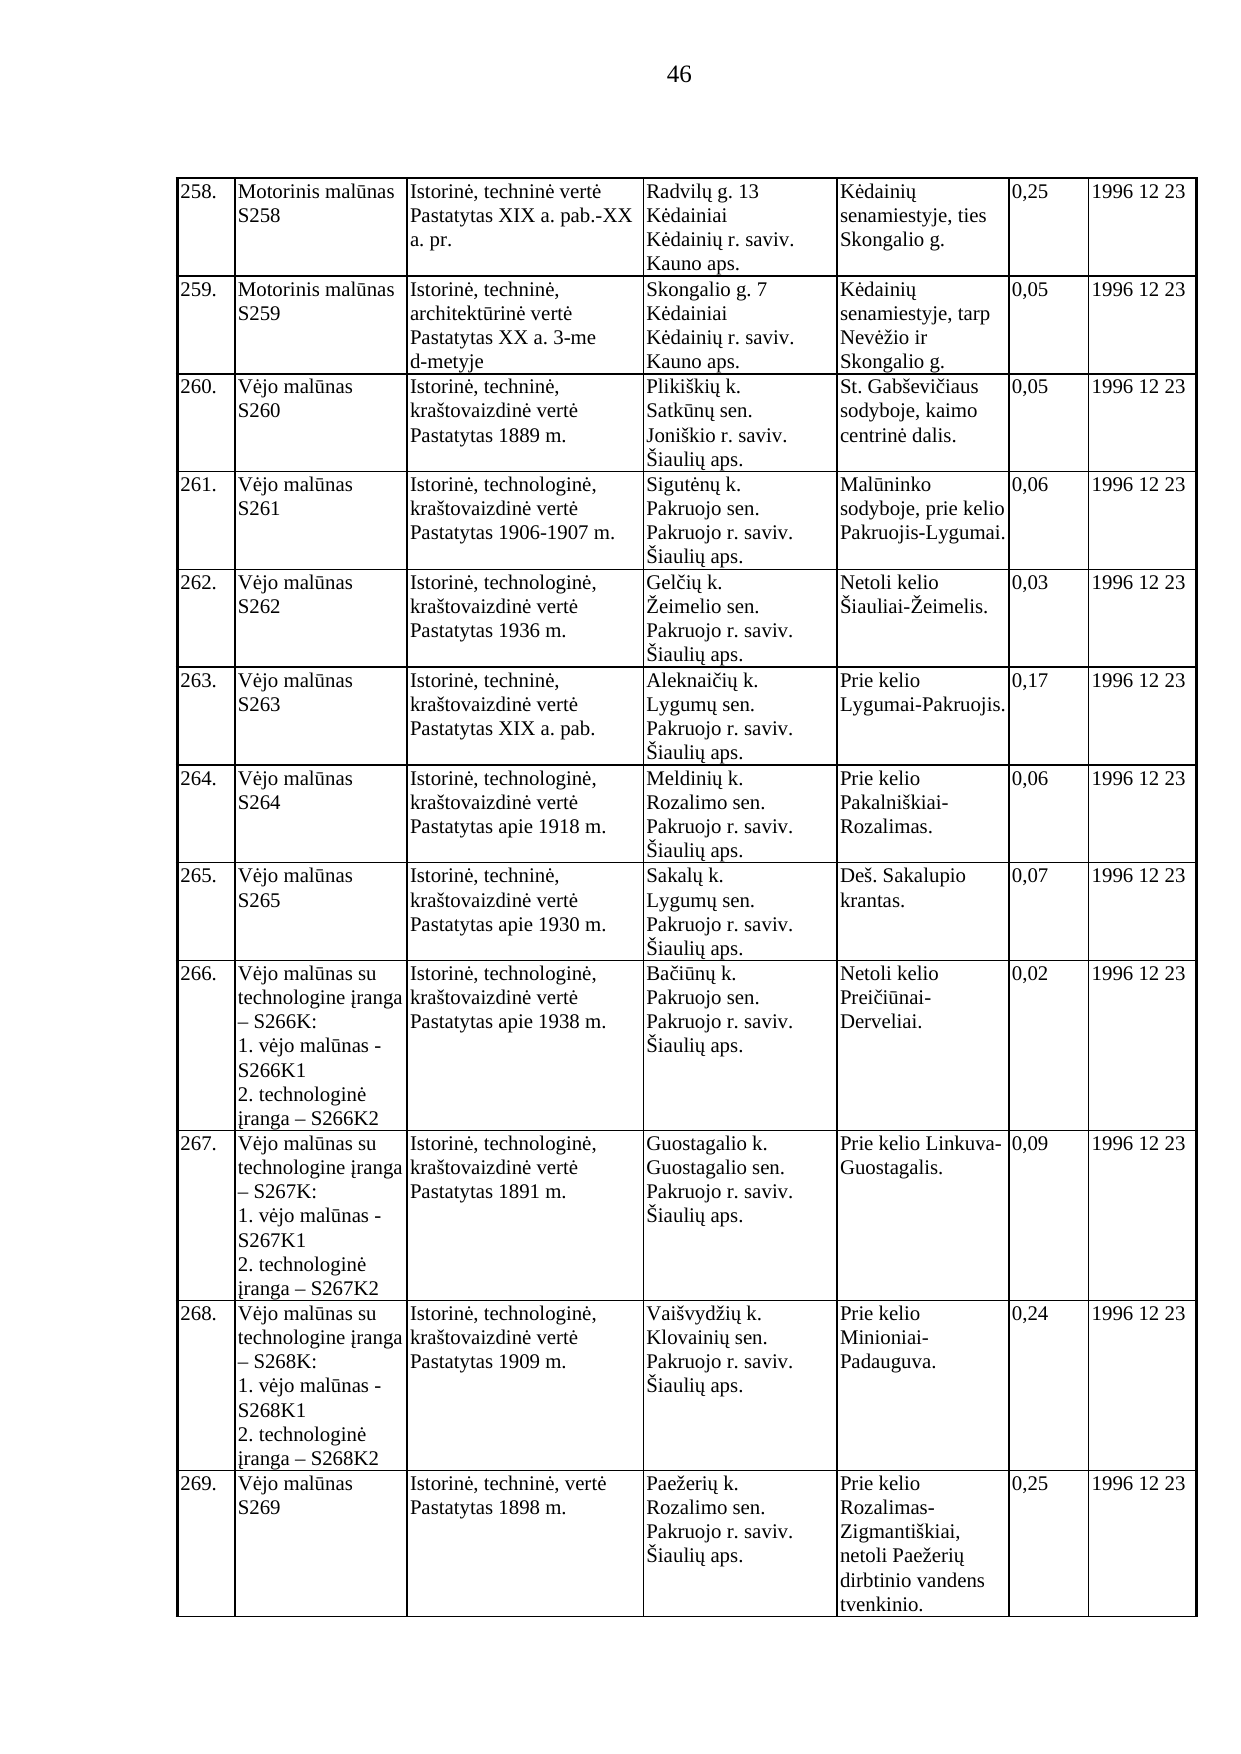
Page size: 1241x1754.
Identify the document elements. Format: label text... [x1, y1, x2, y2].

table_cell Gelčių k. Žeimelio sen. Pakruojo r. saviv. Šiaulių aps. [644, 570, 836, 666]
table_cell 1996 12 23 [1089, 1471, 1195, 1616]
table_cell 0,03 [1010, 570, 1088, 666]
table_cell 0,09 [1010, 1131, 1088, 1300]
table_cell 269. [179, 1471, 234, 1616]
table_cell Bačiūnų k. Pakruojo sen. Pakruojo r. saviv. Šiaulių aps. [644, 961, 836, 1130]
table_cell Deš. Sakalupio krantas. [838, 863, 1008, 960]
table_cell 264. [179, 766, 234, 862]
table_cell Istorinė, techninė, kraštovaizdinė vertė Pastatytas apie 1930 m. [408, 863, 643, 960]
table_cell 1996 12 23 [1089, 179, 1195, 275]
table_cell 1996 12 23 [1089, 277, 1195, 373]
table_cell Vėjo malūnas su technologine įranga – S266K: 1. vėjo malūnas - S266K1 2. technologinė įranga – S266K2 [236, 961, 406, 1130]
table_cell Prie kelio Linkuva-Guostagalis. [838, 1131, 1008, 1300]
table_cell 1996 12 23 [1089, 570, 1195, 666]
table_cell Istorinė, technologinė, kraštovaizdinė vertė Pastatytas 1906-1907 m. [408, 472, 643, 568]
table_cell 258. [179, 179, 234, 275]
table_cell 1996 12 23 [1089, 961, 1195, 1130]
table_cell 1996 12 23 [1089, 668, 1195, 764]
table_cell Istorinė, techninė vertė Pastatytas XIX a. pab.-XX a. pr. [408, 179, 643, 275]
table_cell Vėjo malūnas S262 [236, 570, 406, 666]
table_cell Plikiškių k. Satkūnų sen. Joniškio r. saviv. Šiaulių aps. [644, 375, 836, 471]
table_cell 1996 12 23 [1089, 863, 1195, 960]
table_cell 0,06 [1010, 472, 1088, 568]
table_cell Sakalų k. Lygumų sen. Pakruojo r. saviv. Šiaulių aps. [644, 863, 836, 960]
table_cell 0,17 [1010, 668, 1088, 764]
table_cell 0,02 [1010, 961, 1088, 1130]
table_cell Guostagalio k. Guostagalio sen. Pakruojo r. saviv. Šiaulių aps. [644, 1131, 836, 1300]
table_cell 0,05 [1010, 277, 1088, 373]
table_cell 268. [179, 1301, 234, 1470]
table_cell 0,25 [1010, 1471, 1088, 1616]
table_cell Paežerių k. Rozalimo sen. Pakruojo r. saviv. Šiaulių aps. [644, 1471, 836, 1616]
table_cell Vėjo malūnas S265 [236, 863, 406, 960]
table_cell Vėjo malūnas S269 [236, 1471, 406, 1616]
table_cell Istorinė, techninė, kraštovaizdinė vertė Pastatytas 1889 m. [408, 375, 643, 471]
table_cell Vėjo malūnas su technologine įranga – S267K: 1. vėjo malūnas - S267K1 2. technologinė įranga – S267K2 [236, 1131, 406, 1300]
table_cell Prie kelio Minioniai-Padauguva. [838, 1301, 1008, 1470]
table_cell 259. [179, 277, 234, 373]
table_cell St. Gabševičiaus sodyboje, kaimo centrinė dalis. [838, 375, 1008, 471]
table_cell Istorinė, technologinė, kraštovaizdinė vertė Pastatytas 1891 m. [408, 1131, 643, 1300]
table_cell Vėjo malūnas S260 [236, 375, 406, 471]
table_cell 263. [179, 668, 234, 764]
table_cell Radvilų g. 13 Kėdainiai Kėdainių r. saviv. Kauno aps. [644, 179, 836, 275]
table_cell Istorinė, techninė, vertė Pastatytas 1898 m. [408, 1471, 643, 1616]
table_cell 262. [179, 570, 234, 666]
table_cell Kėdainių senamiestyje, tarp Nevėžio ir Skongalio g. [838, 277, 1008, 373]
table_cell Istorinė, techninė, kraštovaizdinė vertė Pastatytas XIX a. pab. [408, 668, 643, 764]
table_cell Prie kelio Lygumai-Pakruojis. [838, 668, 1008, 764]
table_cell Motorinis malūnas S258 [236, 179, 406, 275]
table_cell Vėjo malūnas S264 [236, 766, 406, 862]
table_cell Kėdainių senamiestyje, ties Skongalio g. [838, 179, 1008, 275]
table_cell 0,07 [1010, 863, 1088, 960]
table_cell Aleknaičių k. Lygumų sen. Pakruojo r. saviv. Šiaulių aps. [644, 668, 836, 764]
table_cell Skongalio g. 7 Kėdainiai Kėdainių r. saviv. Kauno aps. [644, 277, 836, 373]
table_cell Vėjo malūnas S261 [236, 472, 406, 568]
table_cell 265. [179, 863, 234, 960]
table_cell 1996 12 23 [1089, 375, 1195, 471]
table_cell Vaišvydžių k. Klovainių sen. Pakruojo r. saviv. Šiaulių aps. [644, 1301, 836, 1470]
table_cell 261. [179, 472, 234, 568]
table_cell Meldinių k. Rozalimo sen. Pakruojo r. saviv. Šiaulių aps. [644, 766, 836, 862]
table_cell Prie kelio Pakalniškiai-Rozalimas. [838, 766, 1008, 862]
table_cell Motorinis malūnas S259 [236, 277, 406, 373]
table_cell 267. [179, 1131, 234, 1300]
table_cell Istorinė, technologinė, kraštovaizdinė vertė Pastatytas 1909 m. [408, 1301, 643, 1470]
table_cell 0,06 [1010, 766, 1088, 862]
table_cell Vėjo malūnas S263 [236, 668, 406, 764]
table_cell 0,24 [1010, 1301, 1088, 1470]
table_cell 1996 12 23 [1089, 472, 1195, 568]
table_cell 0,25 [1010, 179, 1088, 275]
table_cell 260. [179, 375, 234, 471]
table_cell Istorinė, technologinė, kraštovaizdinė vertė Pastatytas 1936 m. [408, 570, 643, 666]
table_cell 0,05 [1010, 375, 1088, 471]
table_cell Vėjo malūnas su technologine įranga – S268K: 1. vėjo malūnas - S268K1 2. technologinė įranga – S268K2 [236, 1301, 406, 1470]
table_cell Netoli kelio Šiauliai-Žeimelis. [838, 570, 1008, 666]
table_cell 1996 12 23 [1089, 1301, 1195, 1470]
table_cell 1996 12 23 [1089, 766, 1195, 862]
table_cell Netoli kelio Preičiūnai-Derveliai. [838, 961, 1008, 1130]
table_cell 266. [179, 961, 234, 1130]
table_cell Malūninko sodyboje, prie kelio Pakruojis-Lygumai. [838, 472, 1008, 568]
table_cell Istorinė, technologinė, kraštovaizdinė vertė Pastatytas apie 1938 m. [408, 961, 643, 1130]
table_cell Istorinė, technologinė, kraštovaizdinė vertė Pastatytas apie 1918 m. [408, 766, 643, 862]
table_cell Istorinė, techninė, architektūrinė vertė Pastatytas XX a. 3-me d-metyje [408, 277, 643, 373]
table_cell Prie kelio Rozalimas-Zigmantiškiai, netoli Paežerių dirbtinio vandens tvenkinio. [838, 1471, 1008, 1616]
table_cell Sigutėnų k. Pakruojo sen. Pakruojo r. saviv. Šiaulių aps. [644, 472, 836, 568]
table_cell 1996 12 23 [1089, 1131, 1195, 1300]
